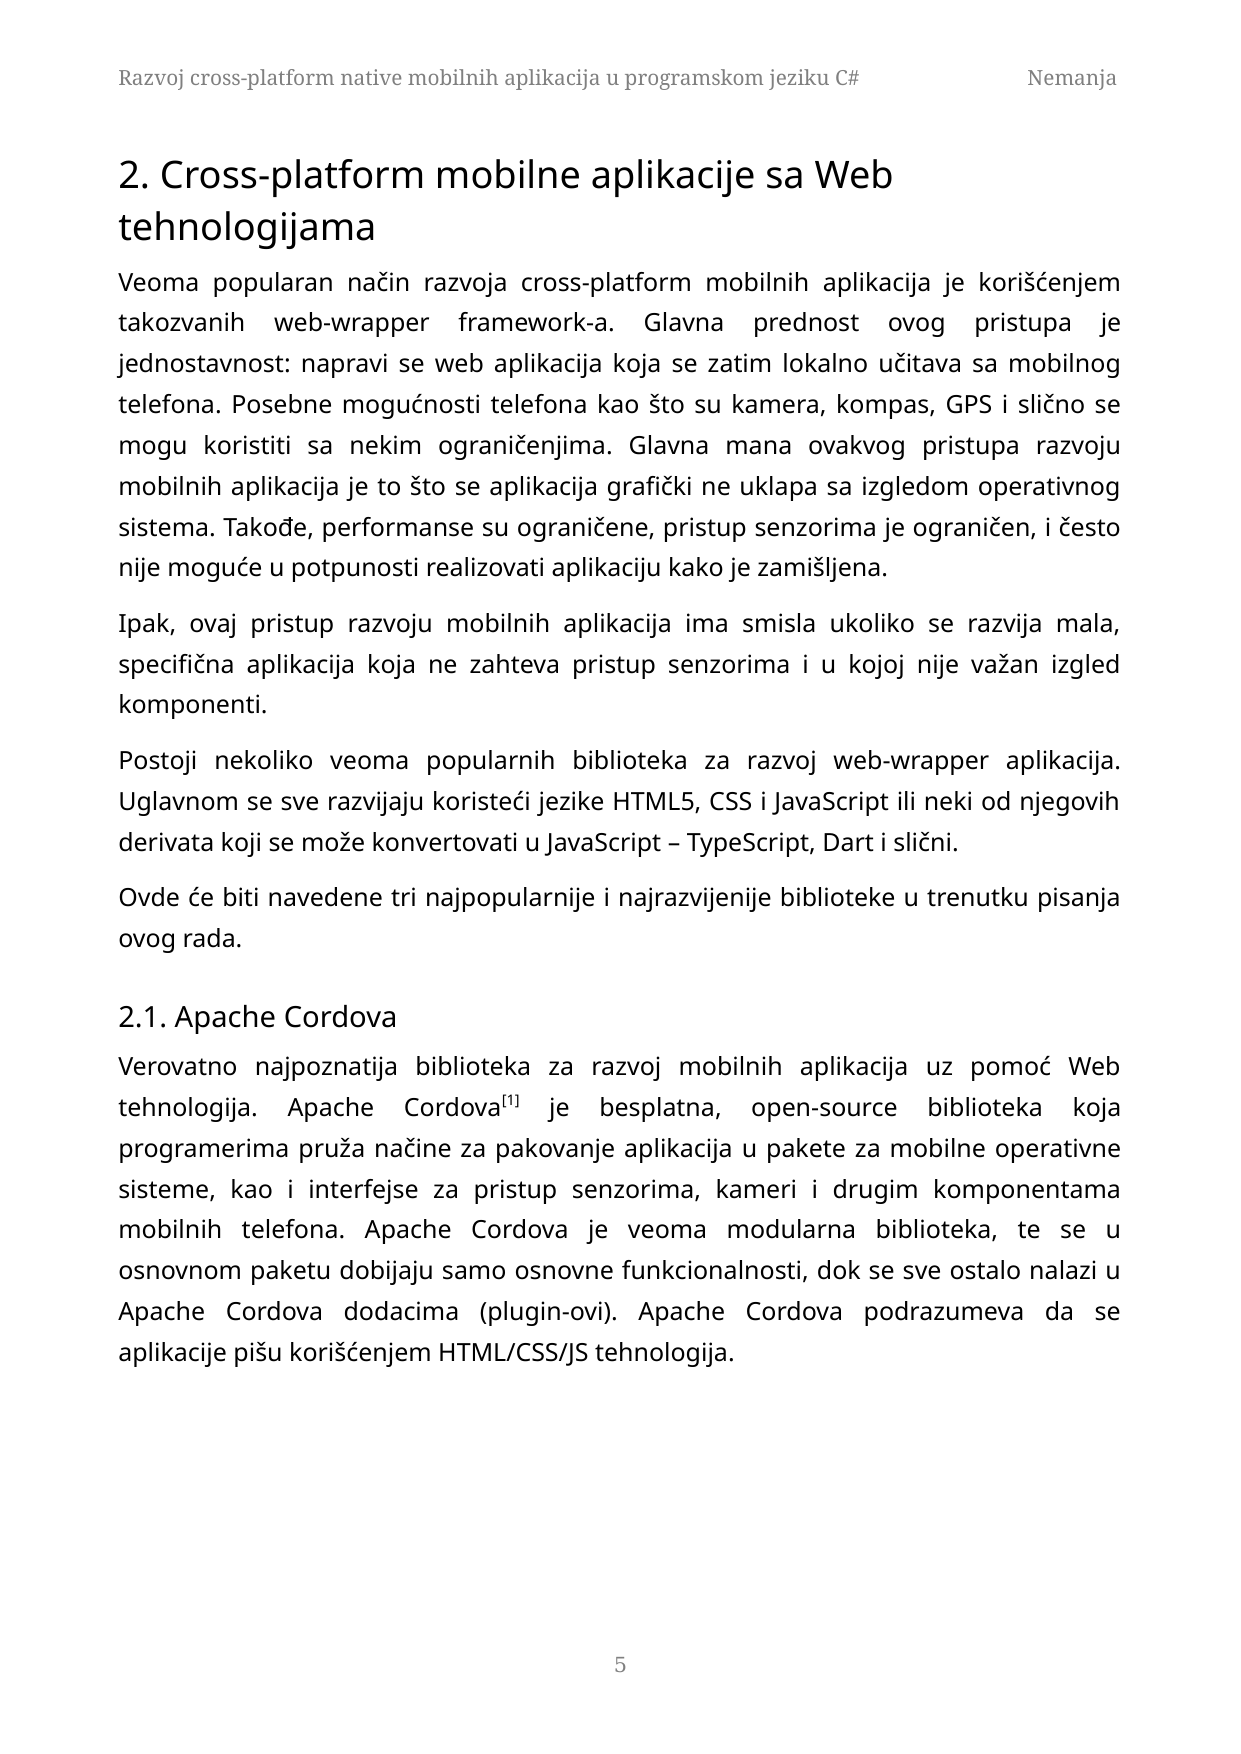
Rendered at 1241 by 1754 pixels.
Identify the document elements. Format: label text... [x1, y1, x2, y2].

text Veoma popularan način razvoja cross-platform mobilnih aplikacija je korišćenjem takozvanih web-wrapper framework-a. Glavna prednost ovog pristupa je jednostavnost: napravi se web aplikacija koja se zatim lokalno učitava sa mobilnog telefona. Posebne mogućnosti telefona kao što su kamera, kompas, GPS i slično se mogu koristiti sa nekim ograničenjima. Glavna mana ovakvog pristupa razvoju mobilnih aplikacija je to što se aplikacija grafički ne uklapa sa izgledom operativnog sistema. Takođe, performanse su ograničene, pristup senzorima je ograničen, i često nije moguće u potpunosti realizovati aplikaciju kako je zamišljena. [118, 264, 1122, 584]
subtitle 2.1. Apache Cordova [118, 997, 1122, 1036]
subtitle 2. Cross-platform mobilne aplikacije sa Web tehnologijama [118, 148, 1122, 252]
text Ipak, ovaj pristup razvoju mobilnih aplikacija ima smisla ukoliko se razvija mala, specifična aplikacija koja ne zahteva pristup senzorima i u kojoj nije važan izgled komponenti. [118, 605, 1122, 721]
text Verovatno najpoznatija biblioteka za razvoj mobilnih aplikacija uz pomoć Web tehnologija. Apache Cordova[1] je besplatna, open-source biblioteka koja programerima pruža načine za pakovanje aplikacija u pakete za mobilne operativne sisteme, kao i interfejse za pristup senzorima, kameri i drugim komponentama mobilnih telefona. Apache Cordova je veoma modularna biblioteka, te se u osnovnom paketu dobijaju samo osnovne funkcionalnosti, dok se sve ostalo nalazi u Apache Cordova dodacima (plugin-ovi). Apache Cordova podrazumeva da se aplikacije pišu korišćenjem HTML/CSS/JS tehnologija. [118, 1049, 1122, 1369]
text Postoji nekoliko veoma popularnih biblioteka za razvoj web-wrapper aplikacija. Uglavnom se sve razvijaju koristeći jezike HTML5, CSS i JavaScript ili neki od njegovih derivata koji se može konvertovati u JavaScript – TypeScript, Dart i slični. [118, 742, 1122, 858]
text Ovde će biti navedene tri najpopularnije i najrazvijenije biblioteke u trenutku pisanja ovog rada. [118, 879, 1122, 954]
